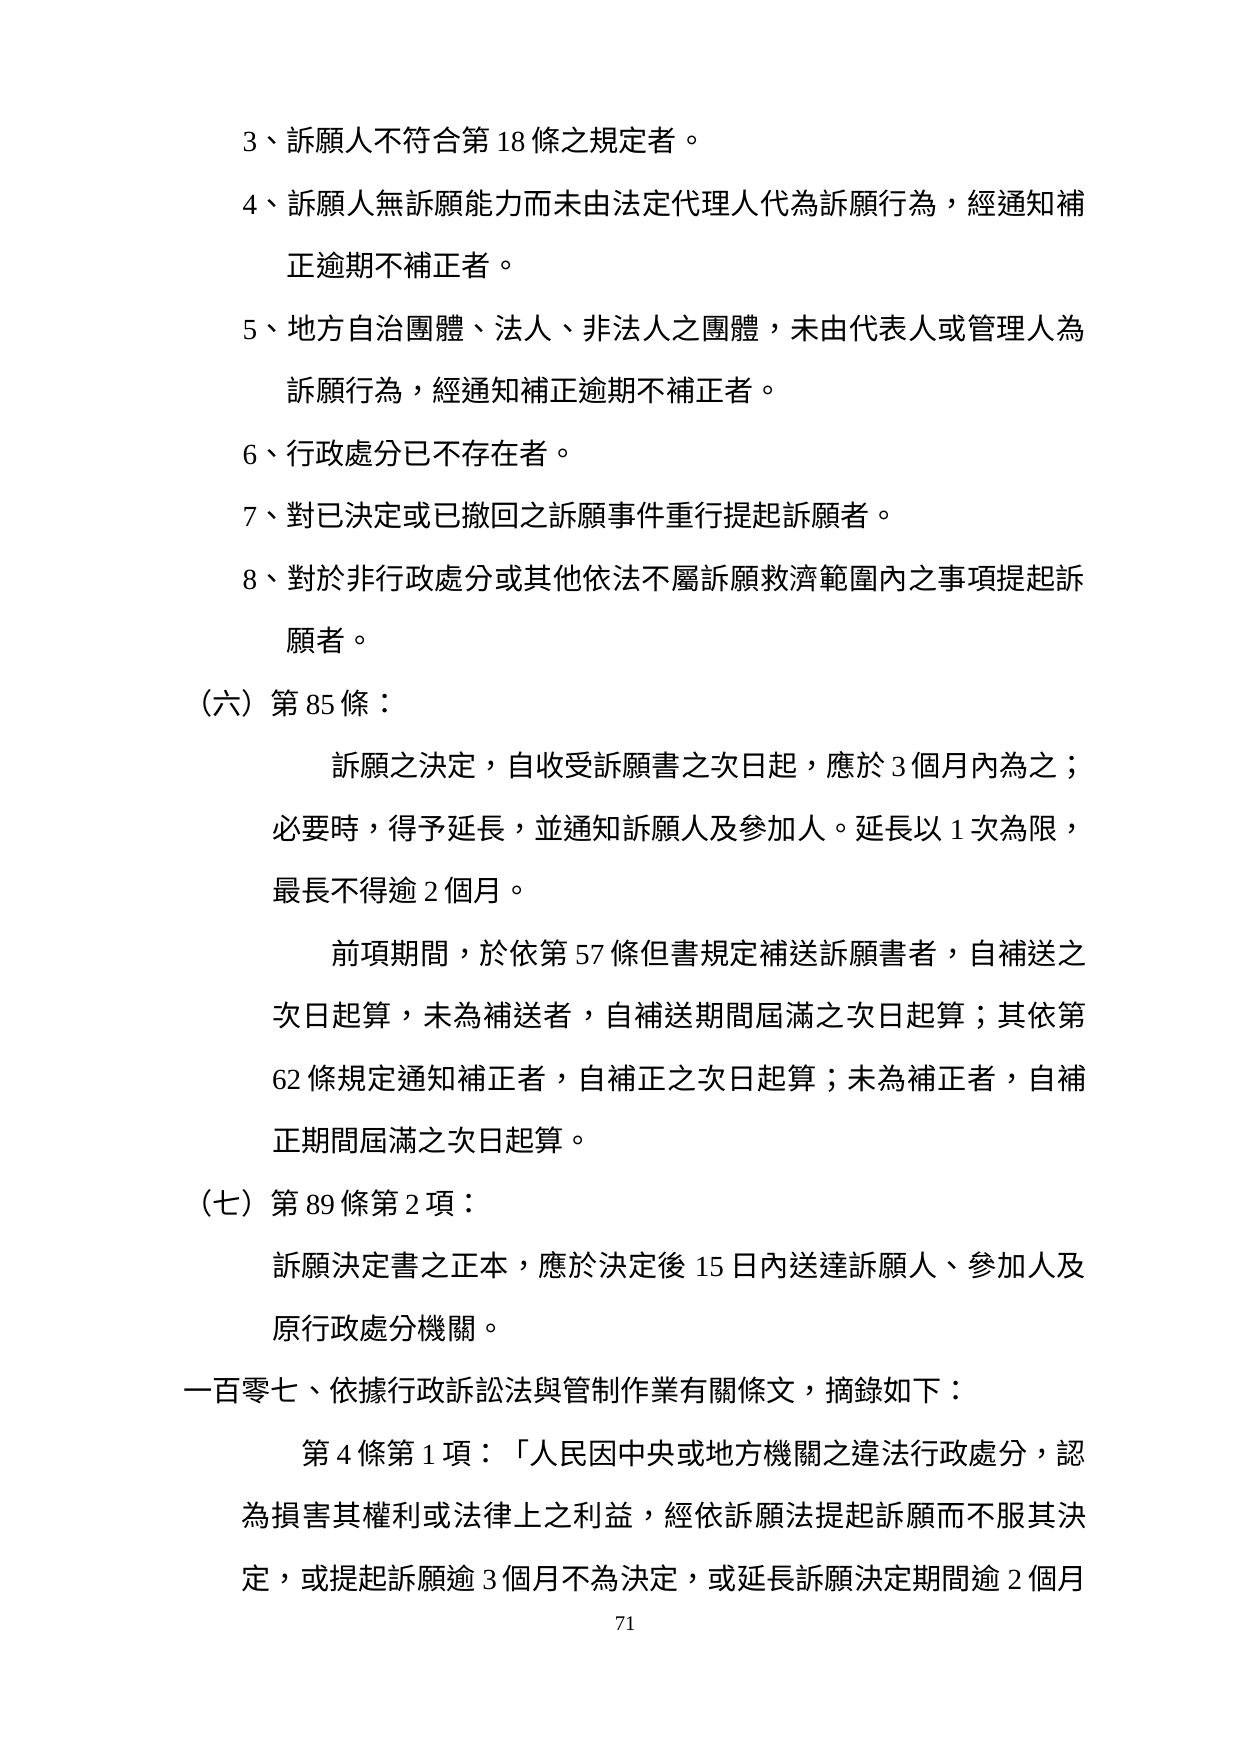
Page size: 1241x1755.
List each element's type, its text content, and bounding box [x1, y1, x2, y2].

text 第4條第1項：「人民因中央或地方機關之違法行政處分，認為損害其權利或法律上之利益，經依訴願法提起訴願而不服其決定，或提起訴願逾3個月不為決定，或延長訴願決定期間逾2個月 [241, 1410, 1087, 1597]
text （六）第85條： [183, 660, 1087, 722]
text 5、地方自治團體、法人、非法人之團體，未由代表人或管理人為訴願行為，經通知補正逾期不補正者。 [242, 285, 1087, 410]
text 訴願之決定，自收受訴願書之次日起，應於3個月內為之；必要時，得予延長，並通知訴願人及參加人。延長以1次為限，最長不得逾2個月。 [272, 722, 1087, 910]
text 8、對於非行政處分或其他依法不屬訴願救濟範圍內之事項提起訴願者。 [242, 535, 1087, 660]
text 訴願決定書之正本，應於決定後15日內送達訴願人、參加人及原行政處分機關。 [272, 1222, 1087, 1347]
text 7、對已決定或已撤回之訴願事件重行提起訴願者。 [242, 472, 1087, 535]
text 3、訴願人不符合第18條之規定者。 [242, 97, 1087, 160]
text 4、訴願人無訴願能力而未由法定代理人代為訴願行為，經通知補正逾期不補正者。 [242, 160, 1087, 285]
text （七）第89條第2項： [183, 1160, 1087, 1222]
text 6、行政處分已不存在者。 [242, 410, 1087, 472]
text 一百零七、依據行政訴訟法與管制作業有關條文，摘錄如下： [183, 1347, 1087, 1410]
text 前項期間，於依第57條但書規定補送訴願書者，自補送之次日起算，未為補送者，自補送期間屆滿之次日起算；其依第62條規定通知補正者，自補正之次日起算；未為補正者，自補正期間屆滿之次日起算。 [272, 910, 1087, 1160]
